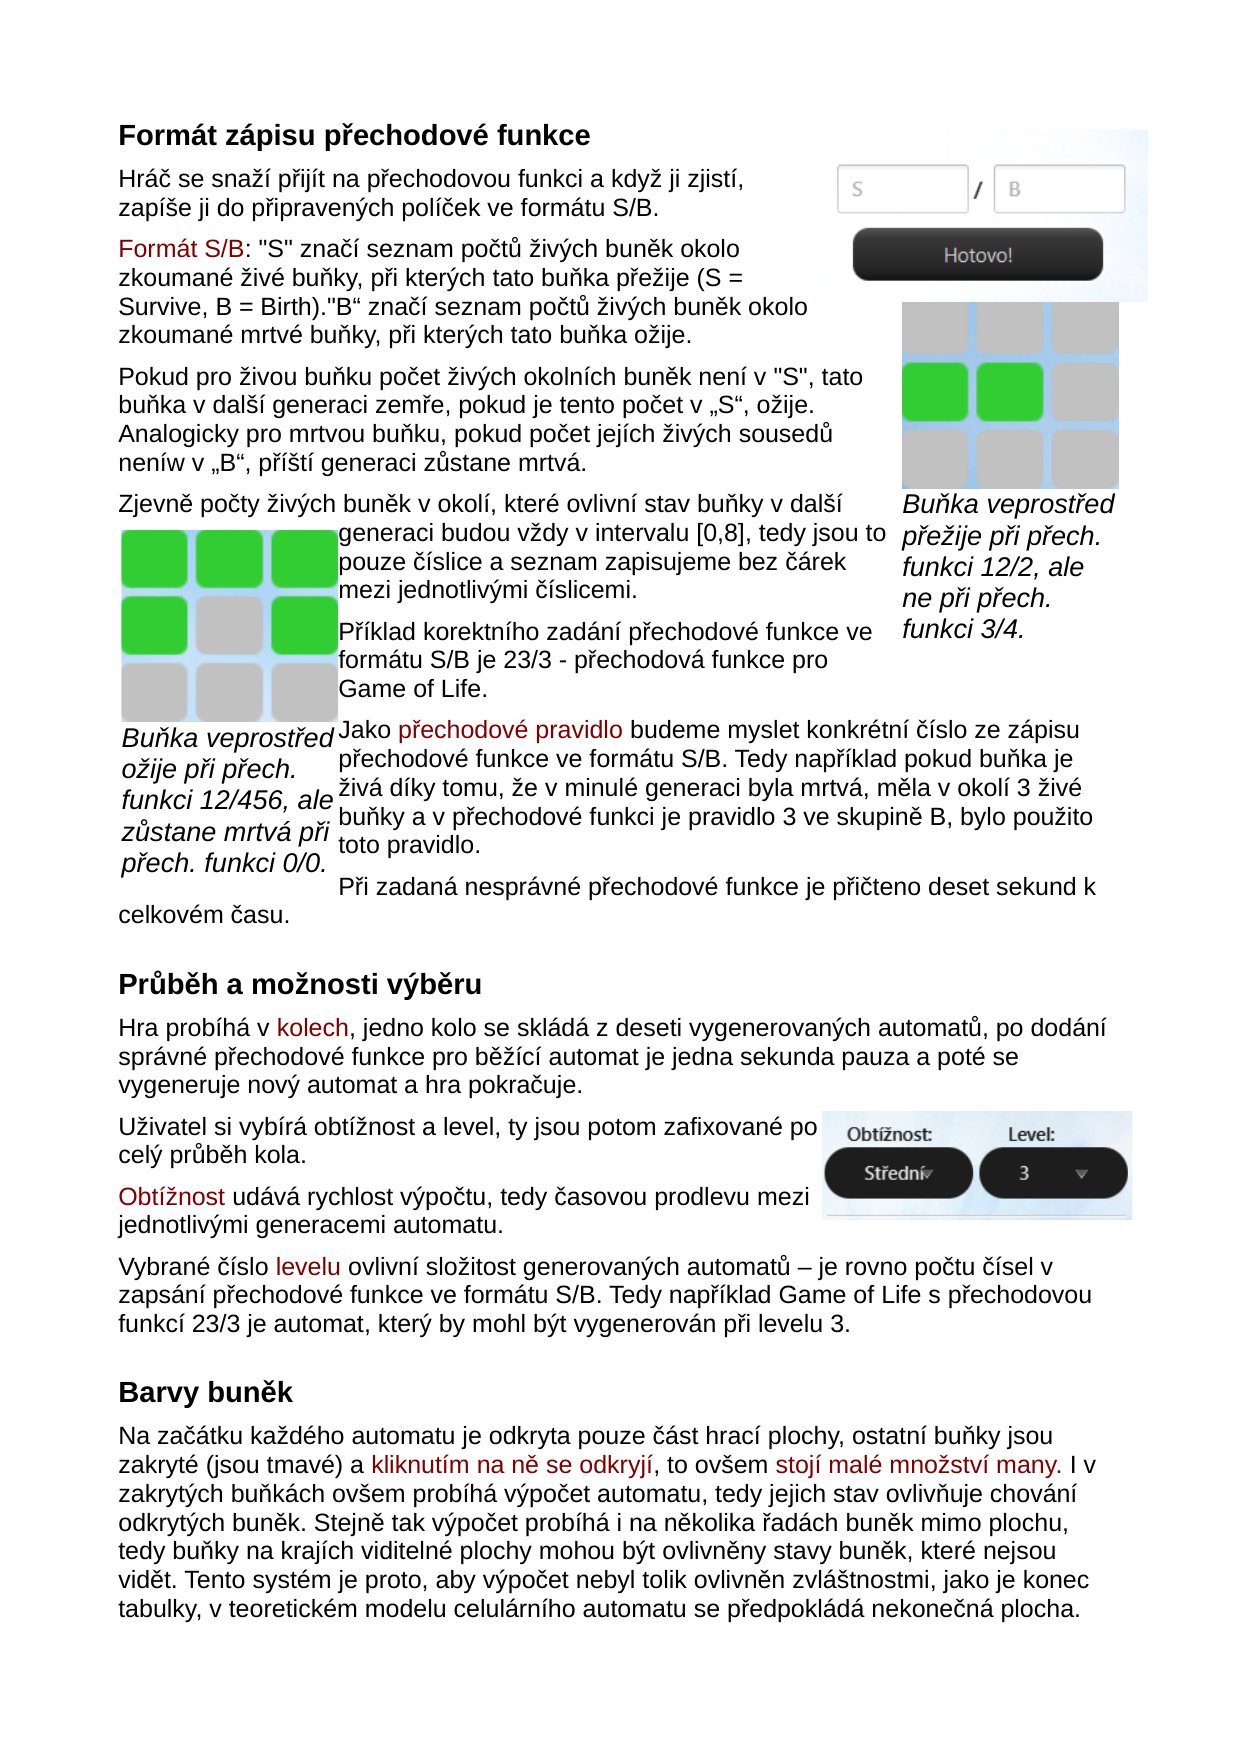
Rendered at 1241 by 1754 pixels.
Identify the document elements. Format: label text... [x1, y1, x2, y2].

text Buňka veprostřed ožije při přech. funkci 12/456, ale zůstane mrtvá při přech. funkci 0/0. [121, 722, 338, 878]
text Při zadaná nesprávné přechodové funkce je přičteno deset sekund k celkovém času. [118, 872, 1122, 929]
text Hráč se snaží přijít na přechodovou funkci a když ji zjistí, zapíše ji do připravených políček ve formátu S/B. [118, 164, 811, 222]
text Na začátku každého automatu je odkryta pouze část hrací plochy, ostatní buňky jsou zakryté (jsou tmavé) a kliknutím na ně se odkryjí, to ovšem stojí malé množství many. I v zakrytých buňkách ovšem probíhá výpočet automatu, tedy jejich stav ovlivňuje chování odkrytých buněk. Stejně tak výpočet probíhá i na několika řadách buněk mimo plochu, tedy buňky na krajích viditelné plochy mohou být ovlivněny stavy buněk, které nejsou vidět. Tento systém je proto, aby výpočet nebyl tolik ovlivněn zvláštnostmi, jako je konec tabulky, v teoretickém modelu celulárního automatu se předpokládá nekonečná plocha. [118, 1421, 1122, 1622]
text Hra probíhá v kolech, jedno kolo se skládá z deseti vygenerovaných automatů, po dodání správné přechodové funkce pro běžící automat je jedna sekunda pauza a poté se vygeneruje nový automat a hra pokračuje. [118, 1013, 1122, 1099]
text Vybrané číslo levelu ovlivní složitost generovaných automatů – je rovno počtu čísel v zapsání přechodové funkce ve formátu S/B. Tedy například Game of Life s přechodovou funkcí 23/3 je automat, který by mohl být vygenerován při levelu 3. [118, 1251, 1122, 1338]
text Formát S/B: "S" značí seznam počtů živých buněk okolo zkoumané živé buňky, při kterých tato buňka přežije (S = Survive, B = Birth)."B“ značí seznam počtů živých buněk okolo zkoumané mrtvé buňky, při kterých tato buňka ožije. [118, 234, 902, 349]
text Jako přechodové pravidlo budeme myslet konkrétní číslo ze zápisu přechodové funkce ve formátu S/B. Tedy například pokud buňka je živá díky tomu, že v minulé generaci byla mrtvá, měla v okolí 3 živé buňky a v přechodové funkci je pravidlo 3 ve skupině B, bylo použito toto pravidlo. [338, 715, 1122, 859]
text Obtížnost udává rychlost výpočtu, tedy časovou prodlevu mezi jednotlivými generacemi automatu. [118, 1181, 1122, 1239]
picture [821, 1111, 1133, 1220]
subtitle Formát zápisu přechodové funkce [118, 118, 1122, 152]
picture [121, 530, 339, 722]
text Zjevně počty živých buněk v okolí, které ovlivní stav buňky v další generaci budou vždy v intervalu [0,8], tedy jsou to pouze číslice a seznam zapisujeme bez čárek mezi jednotlivými číslicemi. [118, 489, 902, 604]
text Pokud pro živou buňku počet živých okolních buněk není v "S", tato buňka v další generaci zemře, pokud je tento počet v „S“, ožije. Analogicky pro mrtvou buňku, pokud počet jejích živých sousedů neníw v „B“, příští generaci zůstane mrtvá. [118, 362, 902, 477]
text Uživatel si vybírá obtížnost a level, ty jsou potom zafixované po celý průběh kola. [118, 1111, 821, 1169]
text Příklad korektního zadání přechodové funkce ve formátu S/B je 23/3 - přechodová funkce pro Game of Life. [339, 617, 1122, 703]
subtitle Průběh a možnosti výběru [118, 967, 1122, 1000]
picture [811, 129, 1148, 489]
subtitle Barvy buněk [118, 1375, 1122, 1409]
text Buňka veprostřed přežije při přech. funkci 12/2, ale ne při přech. funkci 3/4. [902, 489, 1119, 645]
